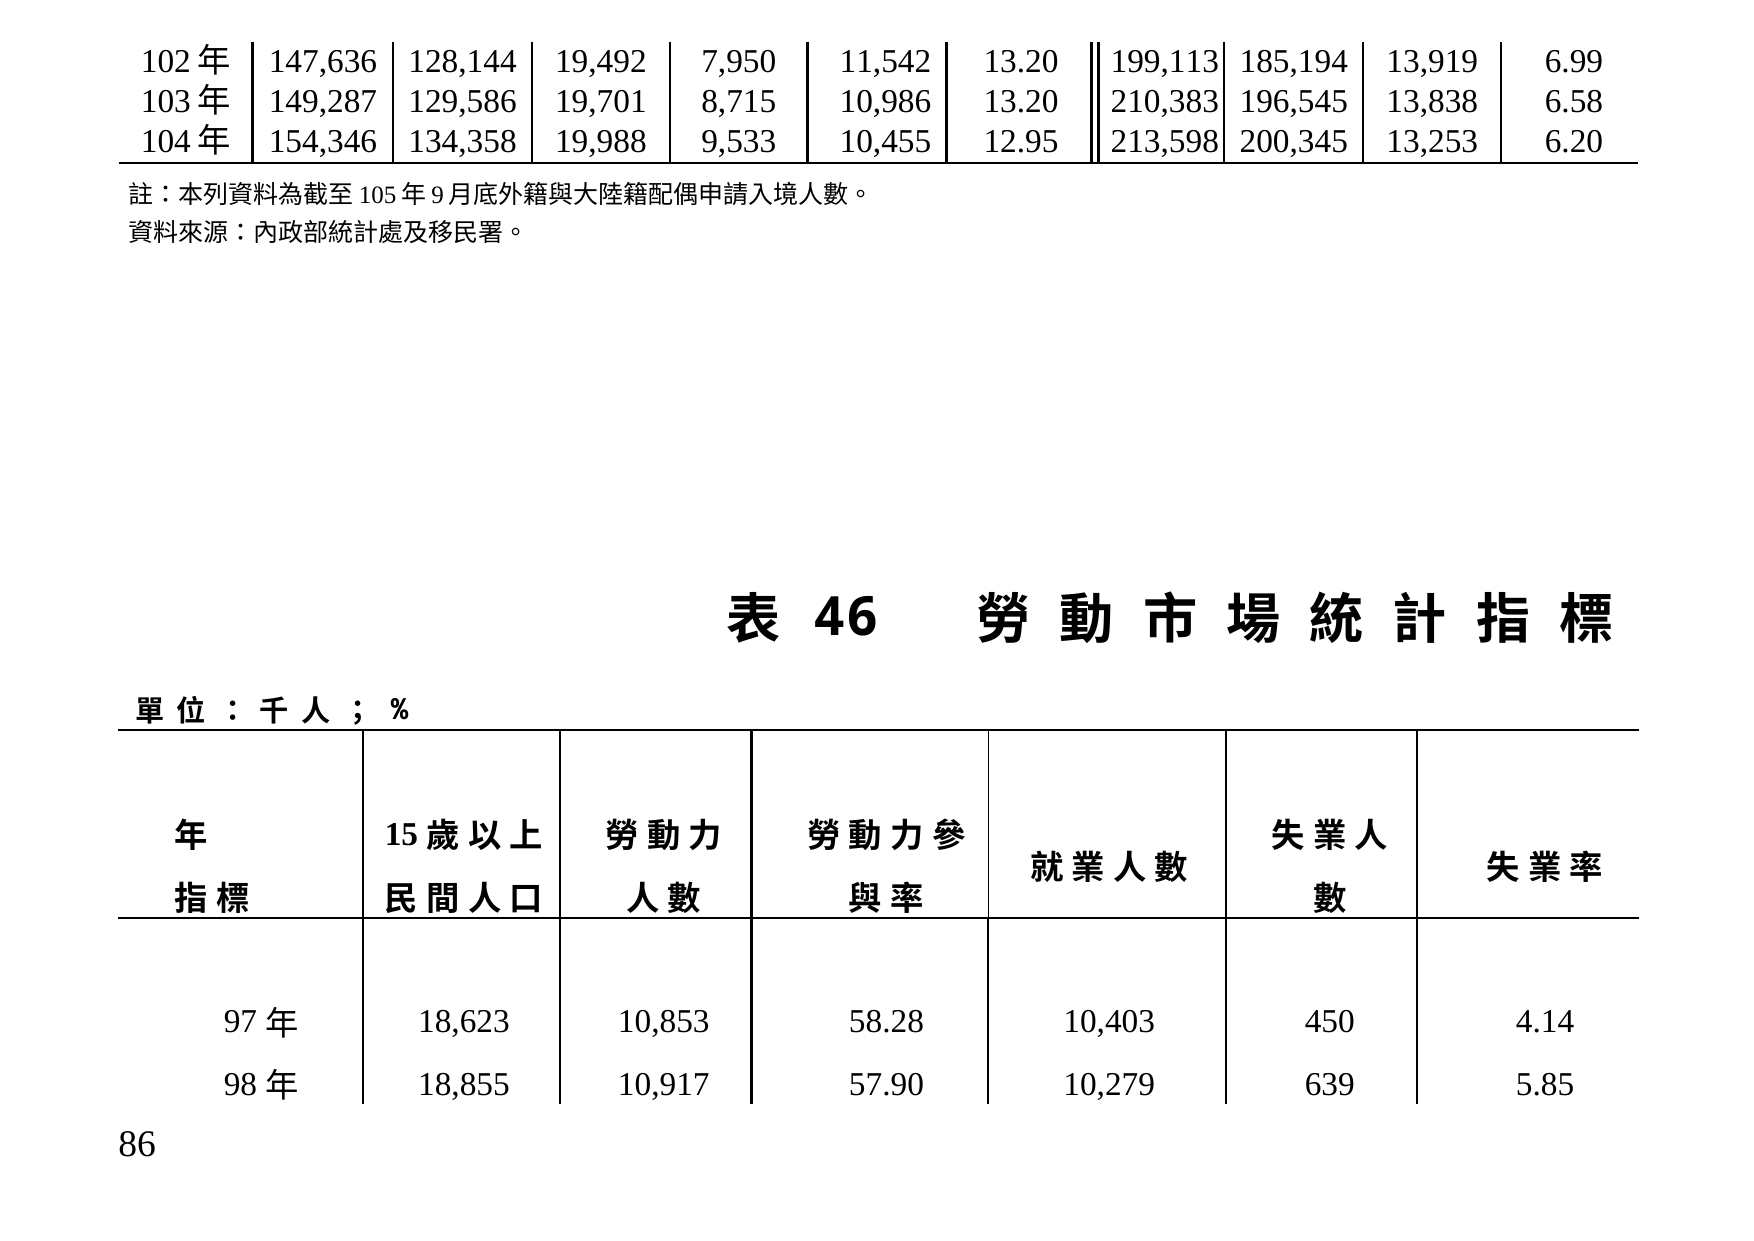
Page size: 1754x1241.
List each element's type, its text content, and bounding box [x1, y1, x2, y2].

table_cell 8,715 [671, 82, 806, 122]
table_cell 10,917 [561, 1042, 750, 1104]
table_cell 102年 [119, 42, 251, 82]
table_cell 5.85 [1418, 1042, 1639, 1104]
table_cell 185,194 [1225, 42, 1362, 82]
table_cell 10,455 [809, 122, 945, 162]
table_cell 6.20 [1502, 122, 1638, 162]
table_cell 18,855 [364, 1042, 559, 1104]
table_cell 98年 [118, 1042, 362, 1104]
table_cell 10,853 [561, 919, 750, 1042]
table_header 勞動力參與率 [753, 731, 988, 917]
table_cell 210,383 [1100, 82, 1223, 122]
table_cell 154,346 [254, 122, 392, 162]
table_cell 97年 [118, 919, 362, 1042]
table_cell 213,598 [1100, 122, 1223, 162]
table_header 勞動力人數 [561, 731, 750, 917]
table_cell 13,253 [1364, 122, 1500, 162]
table_header 失業人數 [1227, 731, 1416, 917]
table_cell 104年 [119, 122, 251, 162]
subtitle 表46 勞動市場統計指標 單位：千人；% [128, 542, 1628, 729]
table_cell 13.20 [948, 42, 1090, 82]
table_cell 450 [1227, 919, 1416, 1042]
text 資料來源：內政部統計處及移民署。 [128, 213, 1628, 249]
table_header 失業率 [1418, 731, 1639, 917]
table_cell 12.95 [948, 122, 1090, 162]
table_cell 103年 [119, 82, 251, 122]
table_cell 639 [1227, 1042, 1416, 1104]
table_cell 13.20 [948, 82, 1090, 122]
table_cell 57.90 [753, 1042, 987, 1104]
table_cell 58.28 [753, 919, 987, 1042]
table_cell 13,838 [1364, 82, 1500, 122]
table_cell 19,492 [533, 42, 669, 82]
table_cell 4.14 [1418, 919, 1639, 1042]
table_cell 19,988 [533, 122, 669, 162]
table_header 15歲以上 民間人口 [364, 731, 559, 917]
table_cell 10,403 [989, 919, 1225, 1042]
table_cell 149,287 [254, 82, 392, 122]
table_cell 128,144 [394, 42, 531, 82]
table_cell 18,623 [364, 919, 559, 1042]
table_cell 129,586 [394, 82, 531, 122]
table_cell 147,636 [254, 42, 392, 82]
table_cell 6.99 [1502, 42, 1638, 82]
table_cell 6.58 [1502, 82, 1638, 122]
table_cell 11,542 [809, 42, 945, 82]
text 註：本列資料為截至105年9月底外籍與大陸籍配偶申請入境人數。 [128, 164, 1628, 213]
table_cell 9,533 [671, 122, 806, 162]
table_cell 19,701 [533, 82, 669, 122]
table_cell 7,950 [671, 42, 806, 82]
table_cell 199,113 [1100, 42, 1223, 82]
table_header 年 指標 [118, 731, 362, 917]
table_header 就業人數 [989, 731, 1225, 917]
table_cell 196,545 [1225, 82, 1362, 122]
table_cell 10,986 [809, 82, 945, 122]
table_cell 200,345 [1225, 122, 1362, 162]
table_cell 134,358 [394, 122, 531, 162]
table_cell 13,919 [1364, 42, 1500, 82]
table_cell 10,279 [989, 1042, 1225, 1104]
